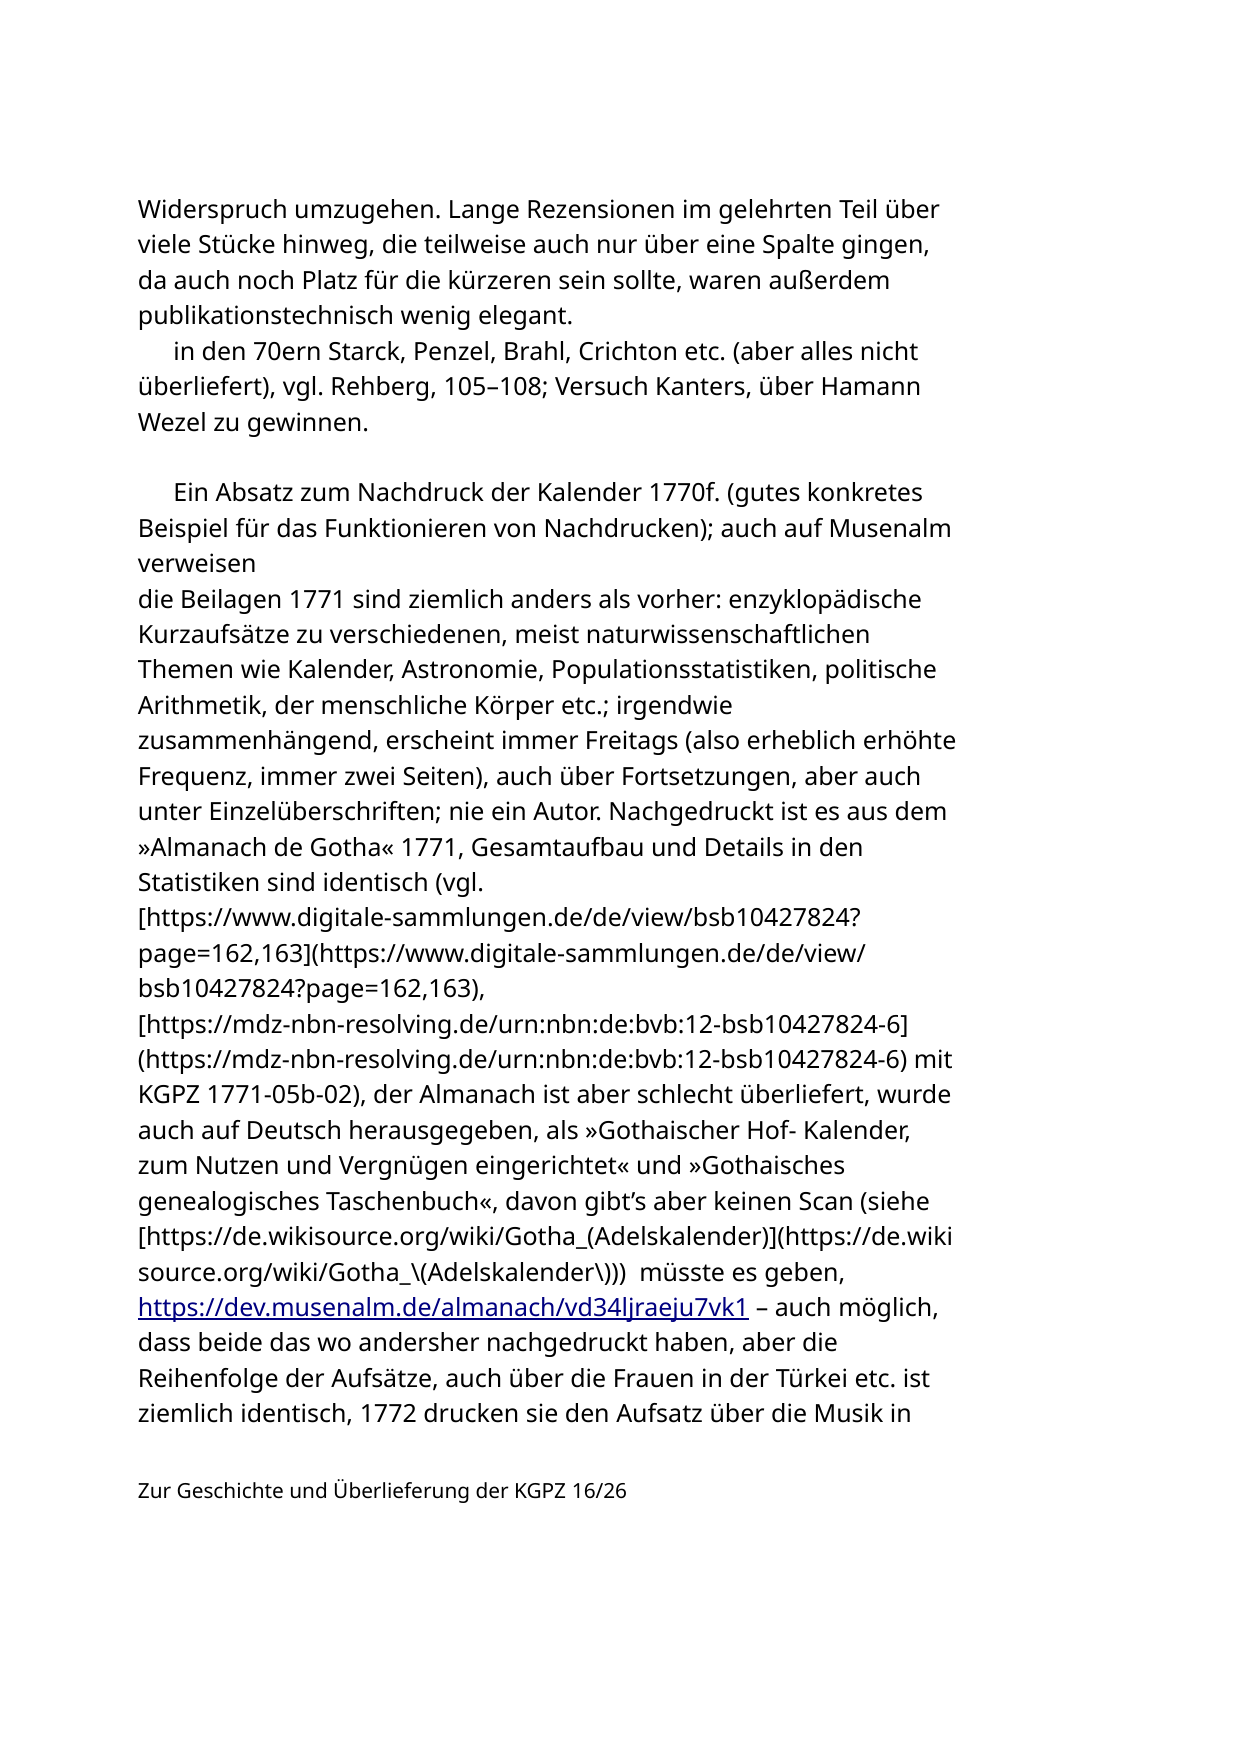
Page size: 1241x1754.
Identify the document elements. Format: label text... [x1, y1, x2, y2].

text Ein Absatz zum Nachdruck der Kalender 1770f. (gutes konkretes Beispiel für das Funktionieren von Nachdrucken); auch auf Musenalm verweisen die Beilagen 1771 sind ziemlich anders als vorher: enzyklopädische Kurzaufsätze zu verschiedenen, meist naturwissenschaftlichen Themen wie Kalender, Astronomie, Populationsstatistiken, politische Arithmetik, der menschliche Körper etc.; irgendwie zusammenhängend, erscheint immer Freitags (also erheblich erhöhte Frequenz, immer zwei Seiten), auch über Fortsetzungen, aber auch unter Einzelüberschriften; nie ein Autor. Nachgedruckt ist es aus dem »Almanach de Gotha« 1771, Gesamtaufbau und Details in den Statistiken sind identisch (vgl. [https://www.digitale-sammlungen.de/de/view/bsb10427824?page=162,163](https://www.digitale-sammlungen.de/de/view/bsb10427824?page=162,163), [https://mdz-nbn-resolving.de/urn:nbn:de:bvb:12-bsb10427824-6](https://mdz-nbn-resolving.de/urn:nbn:de:bvb:12-bsb10427824-6) mit KGPZ 1771-05b-02), der Almanach ist aber schlecht überliefert, wurde auch auf Deutsch herausgegeben, als »Gothaischer Hof- Kalender, zum Nutzen und Vergnügen eingerichtet« und »Gothaisches genealogisches Taschenbuch«, davon gibt’s aber keinen Scan (siehe [https://de.wikisource.org/wiki/Gotha_(Adelskalender)](https://de.wikisource.org/wiki/Gotha_\(Adelskalender\))) müsste es geben, https://dev.musenalm.de/almanach/vd34ljraeju7vk1 – auch möglich, dass beide das wo andersher nachgedruckt haben, aber die Reihenfolge der Aufsätze, auch über die Frauen in der Türkei etc. ist ziemlich identisch, 1772 drucken sie den Aufsatz über die Musik in [138, 473, 964, 1430]
text in den 70ern Starck, Penzel, Brahl, Crichton etc. (aber alles nicht überliefert), vgl. Rehberg, 105–108; Versuch Kanters, über Hamann Wezel zu gewinnen. [138, 332, 964, 438]
text Widerspruch umzugehen. Lange Rezensionen im gelehrten Teil über viele Stücke hinweg, die teilweise auch nur über eine Spalte gingen, da auch noch Platz für die kürzeren sein sollte, waren außerdem publikationstechnisch wenig elegant. [138, 190, 964, 332]
